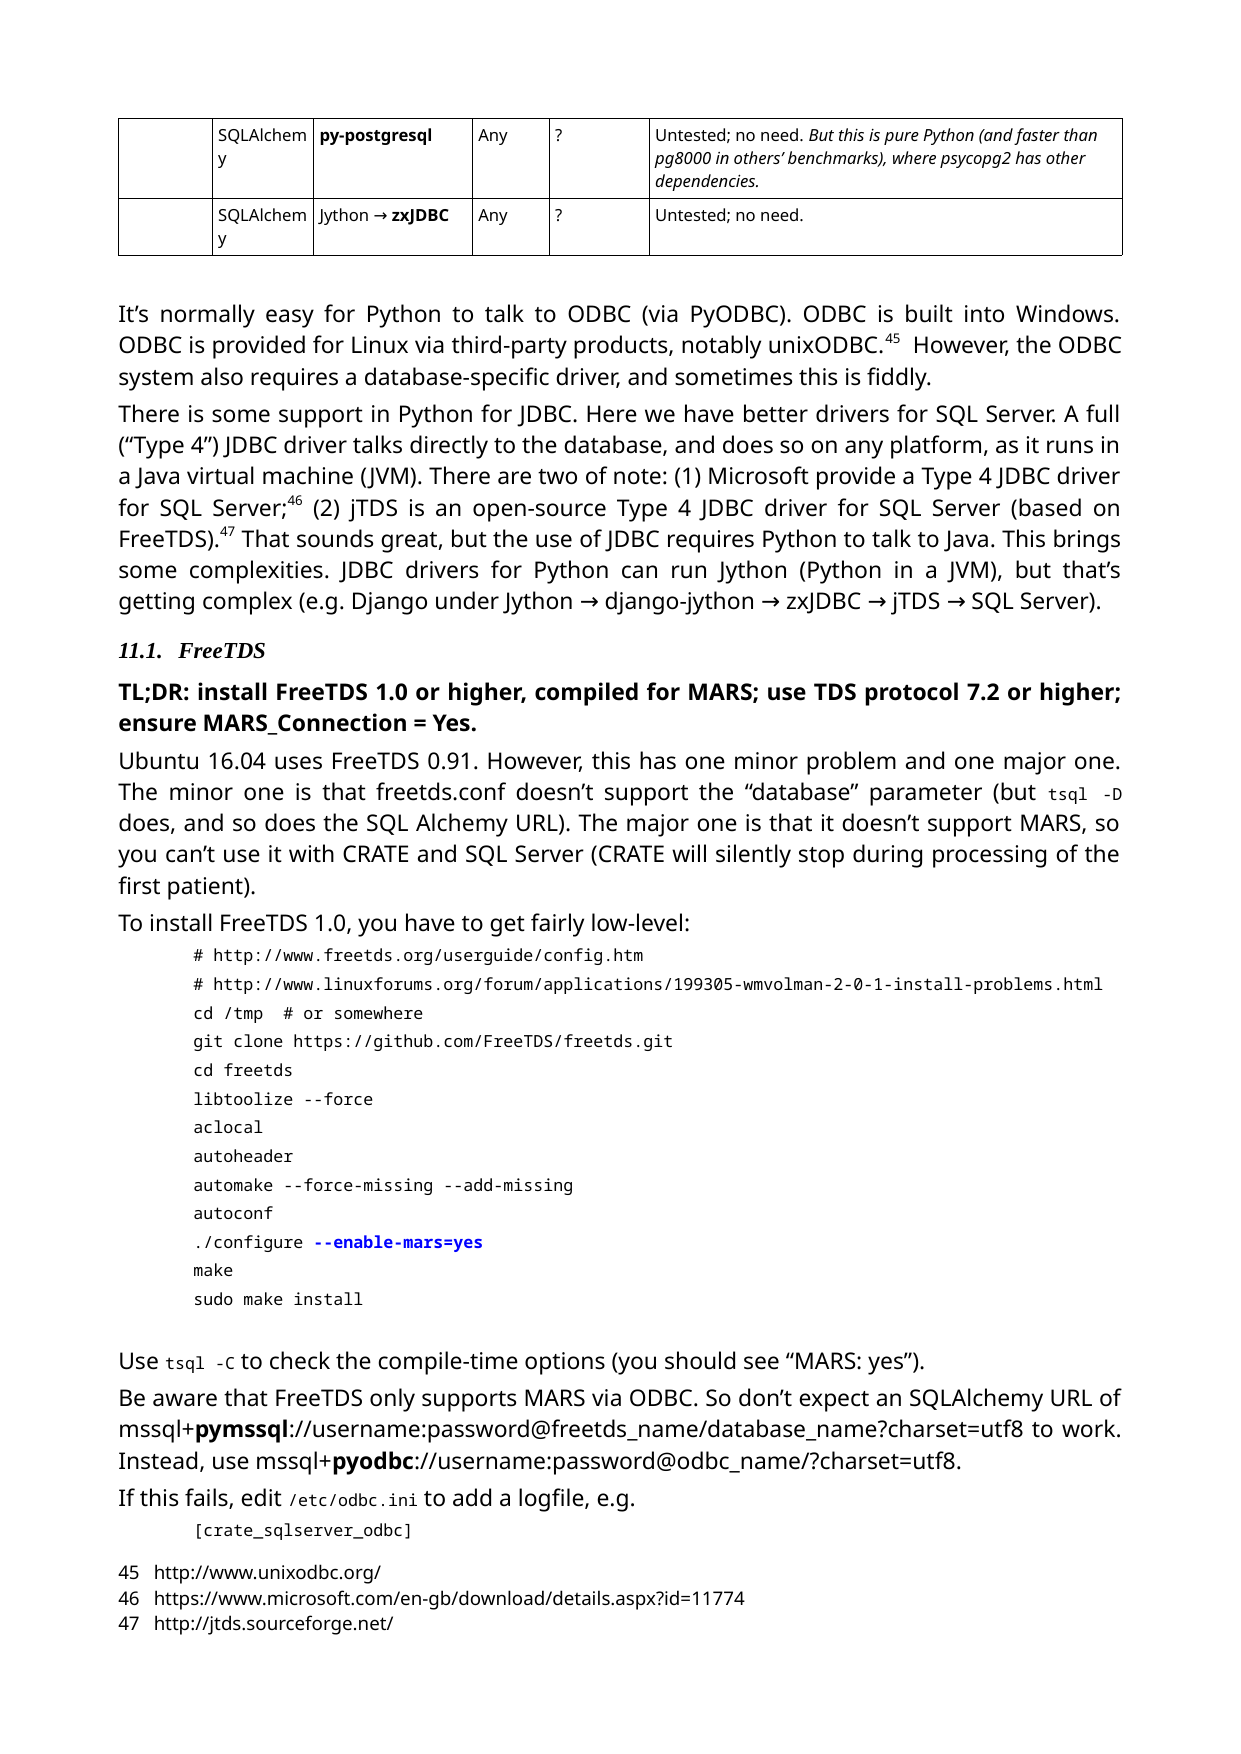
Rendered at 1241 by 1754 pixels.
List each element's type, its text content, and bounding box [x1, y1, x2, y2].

text cd freetds [118, 1058, 1122, 1081]
text There is some support in Python for JDBC. Here we have better drivers for SQL Server. A full (“Type 4”) JDBC driver talks directly to the database, and does so on any platform, as it runs in a Java virtual machine (JVM). There are two of note: (1) Microsoft provide a Type 4 JDBC driver for SQL Server; (2) jTDS is an open-source Type 4 JDBC driver for SQL Server (based on FreeTDS). That sounds great, but the use of JDBC requires Python to talk to Java. This brings some complexities. JDBC drivers for Python can run Jython (Python in a JVM), but that’s getting complex (e.g. Django under Jython → django-jython → zxJDBC → jTDS → SQL Server). [118, 398, 1122, 616]
table_cell SQLAlchemy [213, 119, 313, 198]
text http://www.unixodbc.org/ [118, 1559, 1122, 1585]
text It’s normally easy for Python to talk to ODBC (via PyODBC). ODBC is built into Windows. ODBC is provided for Linux via third-party products, notably unixODBC. However, the ODBC system also requires a database-specific driver, and sometimes this is fiddly. [118, 298, 1122, 392]
text # http://www.linuxforums.org/forum/applications/199305-wmvolman-2-0-1-install-problems.html [118, 973, 1122, 995]
subtitle FreeTDS [118, 637, 1122, 664]
text If this fails, edit /etc/odbc.ini to add a logfile, e.g. [118, 1482, 1122, 1513]
text To install FreeTDS 1.0, you have to get fairly low-level: [118, 907, 1122, 938]
text autoconf [118, 1202, 1122, 1224]
table_cell Untested; no need. [650, 199, 1122, 255]
text aclocal [118, 1116, 1122, 1138]
text https://www.microsoft.com/en-gb/download/details.aspx?id=11774 [118, 1585, 1122, 1610]
text make [118, 1259, 1122, 1282]
table_cell ? [550, 199, 649, 255]
table_cell Jython → zxJDBC [314, 199, 472, 255]
table_cell ? [550, 119, 649, 198]
table_cell Any [473, 199, 549, 255]
table_cell [119, 119, 212, 198]
text automake --force-missing --add-missing [118, 1173, 1122, 1196]
text http://jtds.sourceforge.net/ [118, 1610, 1122, 1636]
table_cell [119, 199, 212, 255]
text autoheader [118, 1144, 1122, 1167]
text sudo make install [118, 1288, 1122, 1310]
table_cell py-postgresql [314, 119, 472, 198]
text cd /tmp # or somewhere [118, 1001, 1122, 1024]
text # http://www.freetds.org/userguide/config.htm [118, 944, 1122, 967]
table_cell Any [473, 119, 549, 198]
text Ubuntu 16.04 uses FreeTDS 0.91. However, this has one minor problem and one major one. The minor one is that freetds.conf doesn’t support the “database” parameter (but tsql -D does, and so does the SQL Alchemy URL). The major one is that it doesn’t support MARS, so you can’t use it with CRATE and SQL Server (CRATE will silently stop during processing of the first patient). [118, 744, 1122, 901]
text [crate_sqlserver_odbc] [118, 1519, 1122, 1542]
text libtoolize --force [118, 1087, 1122, 1110]
text git clone https://github.com/FreeTDS/freetds.git [118, 1030, 1122, 1053]
table_cell Untested; no need. But this is pure Python (and faster than pg8000 in others’ benchmarks), where psycopg2 has other dependencies. [650, 119, 1122, 198]
text ./configure --enable-mars=yes [118, 1230, 1122, 1253]
text Be aware that FreeTDS only supports MARS via ODBC. So don’t expect an SQLAlchemy URL of mssql+pymssql://username:password@freetds_name/database_name?charset=utf8 to work. Instead, use mssql+pyodbc://username:password@odbc_name/?charset=utf8. [118, 1382, 1122, 1476]
table_cell SQLAlchemy [213, 199, 313, 255]
text Use tsql -C to check the compile-time options (you should see “MARS: yes”). [118, 1345, 1122, 1376]
text TL;DR: install FreeTDS 1.0 or higher, compiled for MARS; use TDS protocol 7.2 or higher; ensure MARS_Connection = Yes. [118, 676, 1122, 739]
